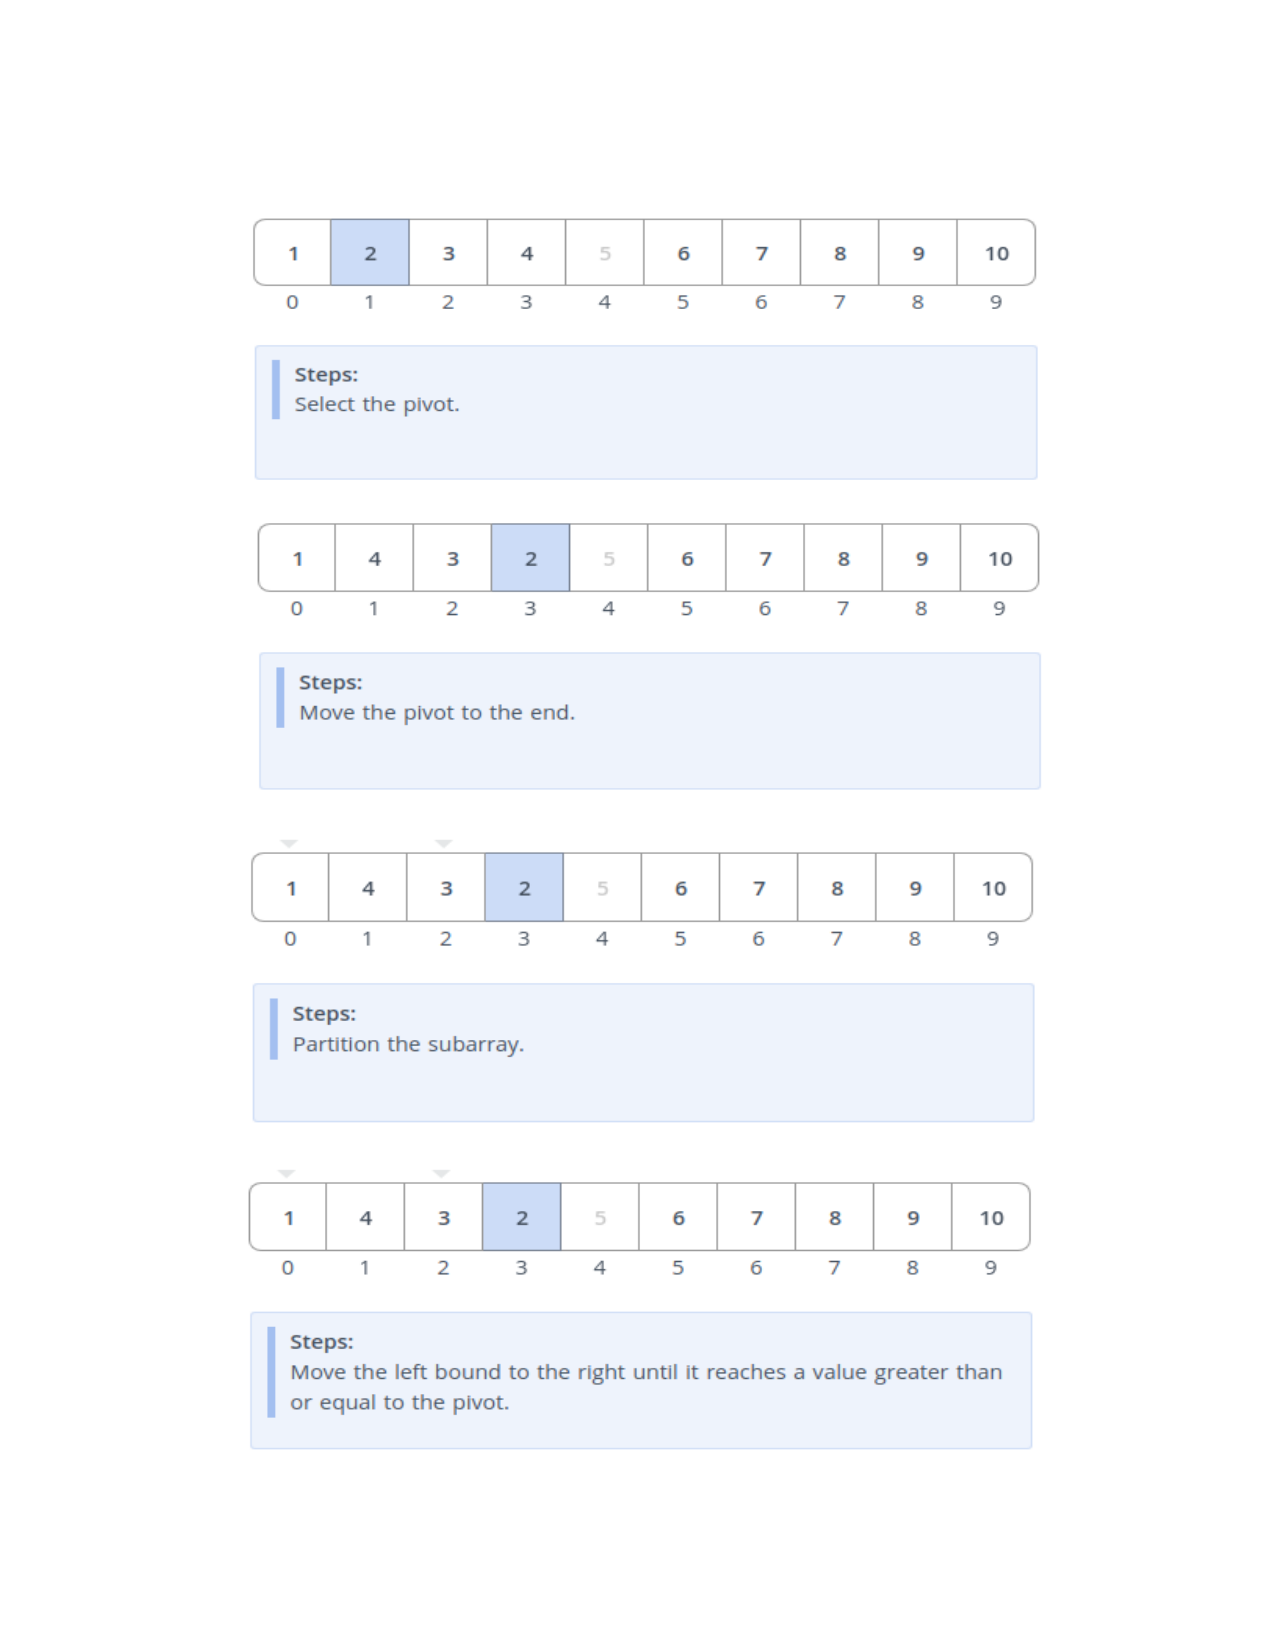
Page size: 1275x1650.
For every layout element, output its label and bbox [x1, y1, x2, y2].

picture [239, 822, 1052, 1135]
picture [241, 204, 1052, 488]
picture [247, 507, 1049, 798]
picture [238, 1156, 1042, 1455]
